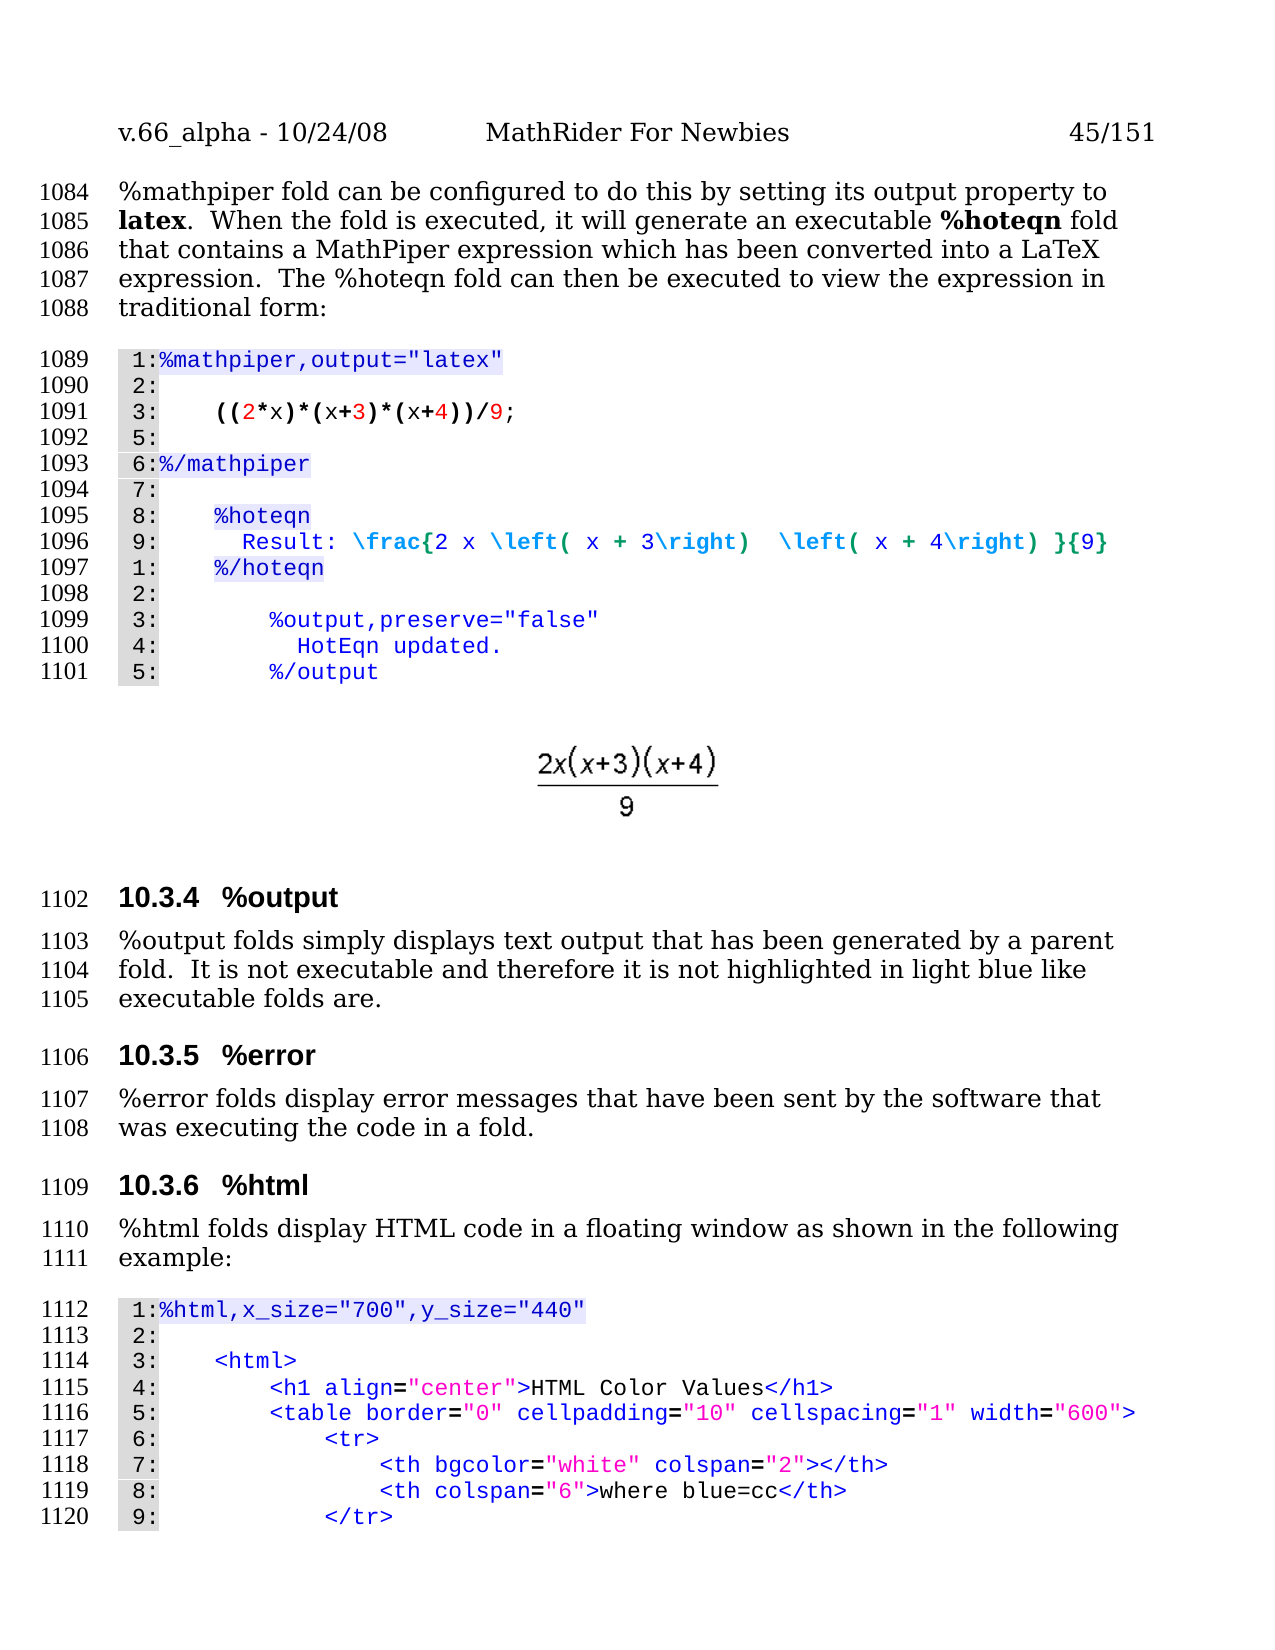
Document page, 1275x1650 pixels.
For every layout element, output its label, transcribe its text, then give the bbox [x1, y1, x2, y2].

text 9: Result: \frac{2 x \left( x + 3\right) \left( x + 4\right) }{9} [118, 530, 1157, 556]
text 2: [118, 582, 1157, 608]
text 8: <th colspan="6">where blue=cc</th> [118, 1479, 1157, 1506]
text 2: [118, 375, 1157, 401]
text 1:%html,x_size="700",y_size="440" [118, 1298, 1157, 1324]
text 2: [118, 1324, 1157, 1350]
text 7: [118, 478, 1157, 504]
text 4: <h1 align="center">HTML Color Values</h1> [118, 1376, 1157, 1402]
text 1:%mathpiper,output="latex" [118, 349, 1157, 375]
text 9: </tr> [118, 1506, 1157, 1531]
text 5: [118, 427, 1157, 452]
picture [534, 741, 741, 829]
text %error folds display error messages that have been sent by the software that was executing the code in a fold. [118, 1084, 1157, 1143]
subtitle %html [118, 1168, 1157, 1201]
text %mathpiper fold can be configured to do this by setting its output property to latex. When the fold is executed, it will generate an executable %hoteqn fold that contains a MathPiper expression which has been converted into a LaTeX expression. The %hoteqn fold can then be executed to view the expression in traditional form: [118, 177, 1157, 323]
text 3: %output,preserve="false" [118, 608, 1157, 634]
subtitle %error [118, 1038, 1157, 1072]
text 7: <th bgcolor="white" colspan="2"></th> [118, 1454, 1157, 1479]
text 6: <tr> [118, 1428, 1157, 1454]
text 5: %/output [118, 660, 1157, 686]
text 5: <table border="0" cellpadding="10" cellspacing="1" width="600"> [118, 1402, 1157, 1428]
text 3: <html> [118, 1350, 1157, 1376]
text 6:%/mathpiper [118, 452, 1157, 478]
text 3: ((2*x)*(x+3)*(x+4))/9; [118, 401, 1157, 427]
text %html folds display HTML code in a floating window as shown in the following example: [118, 1214, 1157, 1272]
text 4: HotEqn updated. [118, 634, 1157, 660]
text %output folds simply displays text output that has been generated by a parent fold. It is not executable and therefore it is not highlighted in light blue like executable folds are. [118, 926, 1157, 1013]
text 1: %/hoteqn [118, 556, 1157, 582]
subtitle %output [118, 880, 1157, 913]
text 8: %hoteqn [118, 504, 1157, 530]
